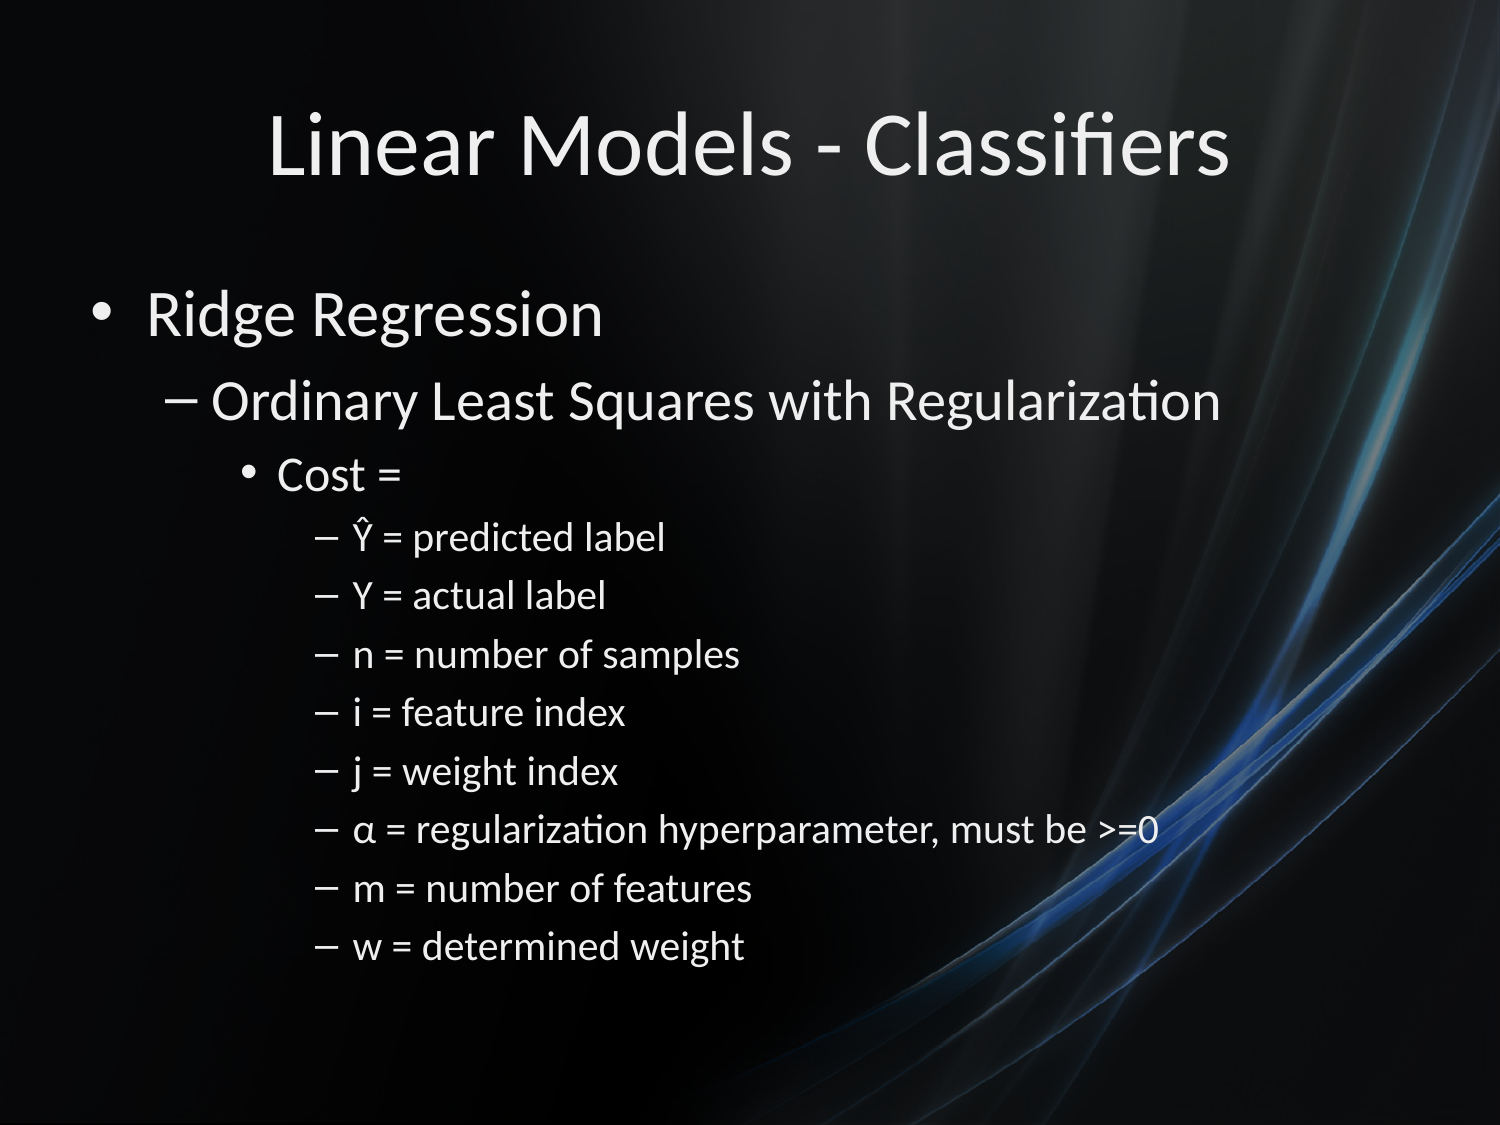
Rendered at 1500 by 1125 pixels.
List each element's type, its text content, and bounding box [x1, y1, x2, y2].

list Ridge Regression Ordinary Least Squares with Regularization Cost = Ŷ = predicted label Y = actual label n = number of samples i = feature index j = weight index α = regularization hyperparameter, must be >=0 m = number of features w = determined weight [75, 262, 1425, 1005]
title Linear Models - Classifiers [75, 45, 1425, 233]
picture [0, 0, 1500, 1125]
